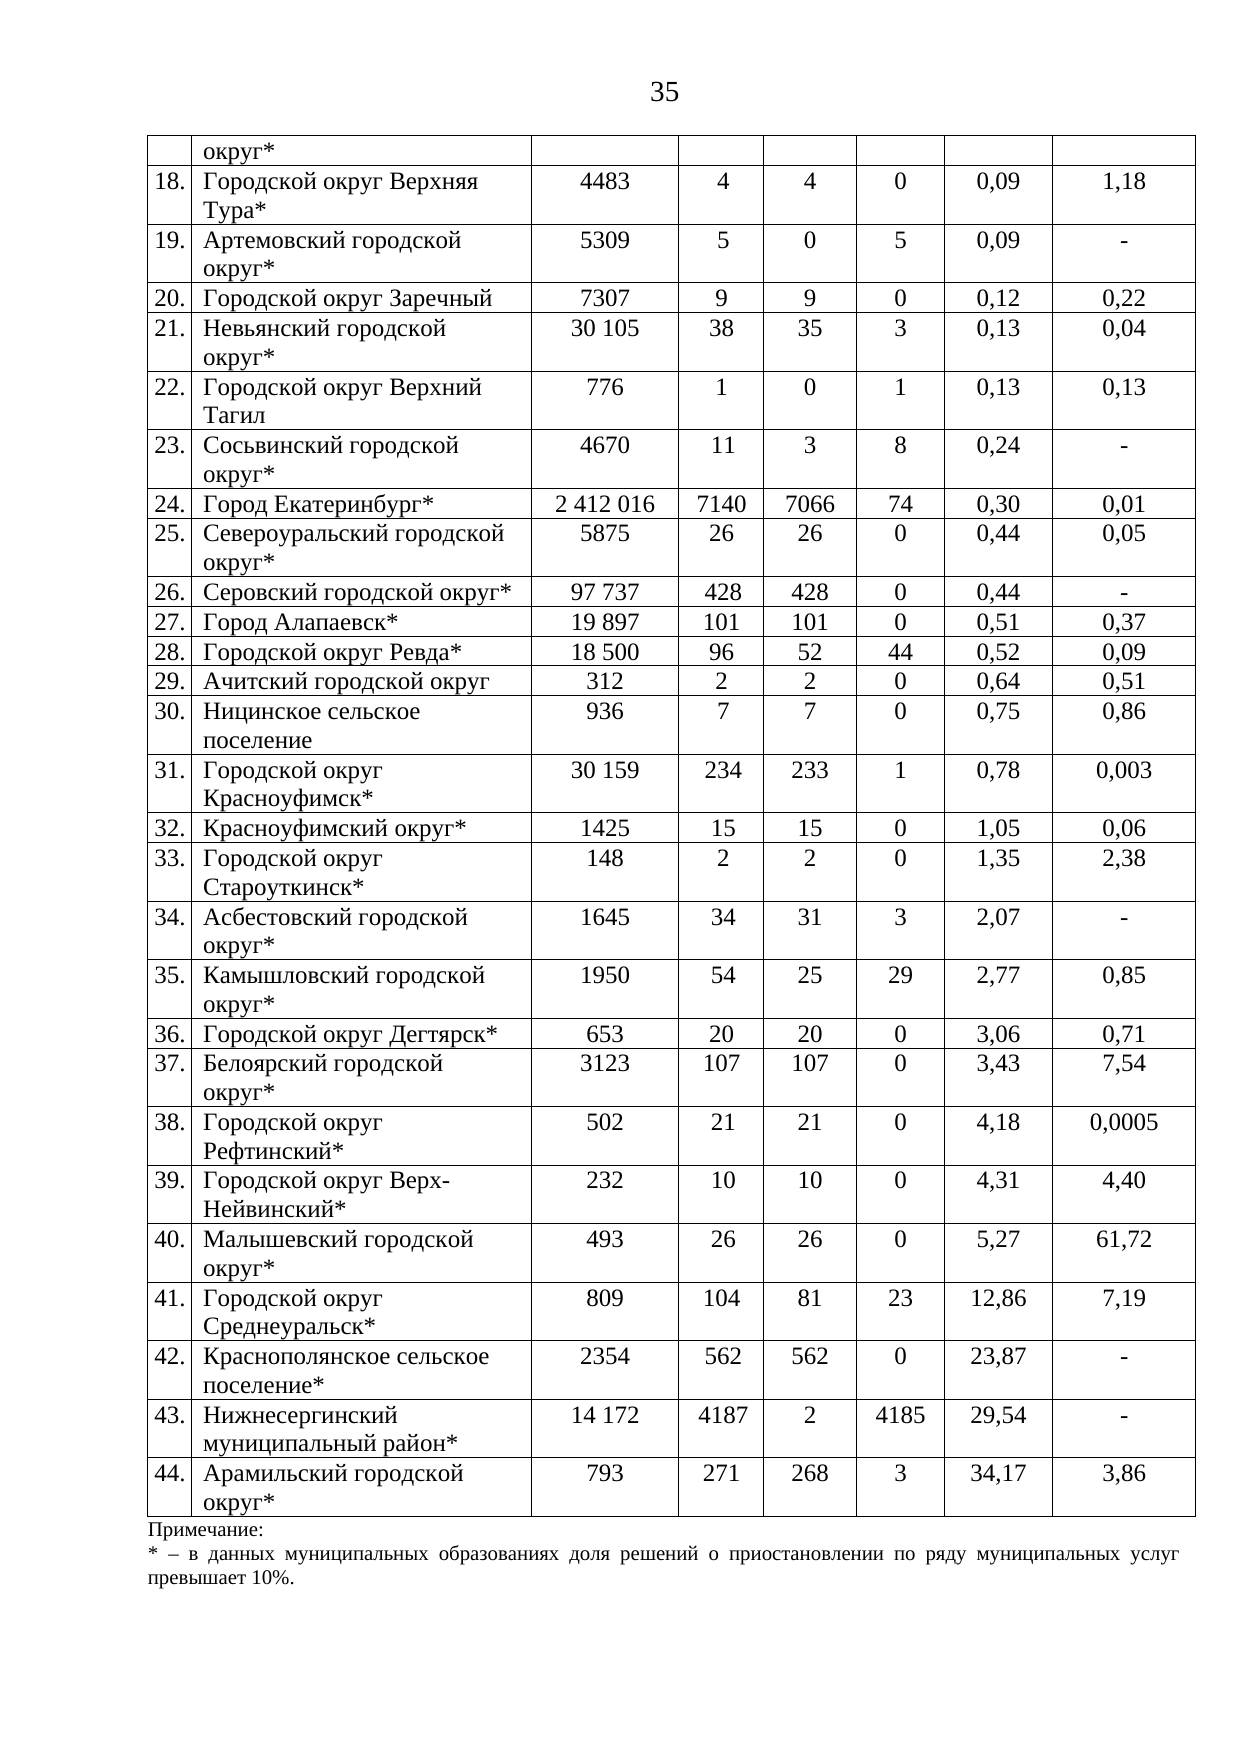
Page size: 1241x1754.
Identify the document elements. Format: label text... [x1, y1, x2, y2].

table_cell - [1053, 430, 1195, 488]
table_cell 3 [857, 902, 944, 959]
table_cell 233 [764, 755, 856, 812]
table_cell 0 [857, 283, 944, 312]
text * – в данных муниципальных образованиях доля решений о приостановлении по ряду муниципальных услуг превышает 10%. [148, 1541, 1181, 1589]
table_cell 7140 [679, 489, 763, 517]
table_cell 0 [857, 813, 944, 842]
table_cell 22. [148, 372, 191, 429]
table_cell 43. [148, 1400, 191, 1457]
table_cell 26 [764, 519, 856, 576]
table_cell 0,37 [1053, 607, 1195, 636]
table_cell 0,003 [1053, 755, 1195, 812]
table_cell [148, 136, 191, 165]
table_cell 0,09 [945, 166, 1052, 224]
table_cell 4 [764, 166, 856, 224]
table_cell 234 [679, 755, 763, 812]
table_cell Городской округ Дегтярск* [192, 1019, 531, 1047]
table_cell 428 [679, 577, 763, 606]
table_cell 793 [532, 1458, 678, 1516]
table_cell 2 [764, 843, 856, 901]
table_cell 1,18 [1053, 166, 1195, 224]
table_cell 37. [148, 1049, 191, 1106]
table_cell Краснополянское сельское поселение* [192, 1341, 531, 1399]
table_cell 7066 [764, 489, 856, 517]
table_cell 0,05 [1053, 519, 1195, 576]
table_cell 44 [857, 637, 944, 665]
table_cell 0,71 [1053, 1019, 1195, 1047]
table_cell 0 [857, 519, 944, 576]
table_cell 29,54 [945, 1400, 1052, 1457]
table_cell 9 [679, 283, 763, 312]
table_cell 1645 [532, 902, 678, 959]
table_cell 54 [679, 960, 763, 1018]
table_cell 19. [148, 225, 191, 282]
table_cell 0,44 [945, 519, 1052, 576]
table_cell 104 [679, 1283, 763, 1340]
table_cell 0,86 [1053, 696, 1195, 754]
table_cell 0,75 [945, 696, 1052, 754]
table_cell 0 [857, 666, 944, 695]
table_cell 101 [679, 607, 763, 636]
table_cell 428 [764, 577, 856, 606]
table_cell - [1053, 1400, 1195, 1457]
table_cell 23 [857, 1283, 944, 1340]
table_cell 27. [148, 607, 191, 636]
table_cell 30 159 [532, 755, 678, 812]
table_cell Город Екатеринбург* [192, 489, 531, 517]
table_cell [532, 136, 678, 165]
table_cell 0 [764, 372, 856, 429]
table_cell 21 [764, 1107, 856, 1164]
table_cell 2 [764, 1400, 856, 1457]
table_cell 61,72 [1053, 1224, 1195, 1282]
table_cell Городской округ Верх-Нейвинский* [192, 1166, 531, 1223]
table_cell 23,87 [945, 1341, 1052, 1399]
table_cell Камышловский городской округ* [192, 960, 531, 1018]
table_cell Городской округ Среднеуральск* [192, 1283, 531, 1340]
table_cell 1 [679, 372, 763, 429]
table_cell 7,54 [1053, 1049, 1195, 1106]
table_cell 7 [764, 696, 856, 754]
table_cell 35. [148, 960, 191, 1018]
table_cell 3 [857, 1458, 944, 1516]
table_cell Городской округ Староуткинск* [192, 843, 531, 901]
table_cell 11 [679, 430, 763, 488]
table_cell 3 [764, 430, 856, 488]
table_cell 0 [857, 607, 944, 636]
table_cell 562 [679, 1341, 763, 1399]
table_cell 9 [764, 283, 856, 312]
table_cell 25. [148, 519, 191, 576]
table_cell 18 500 [532, 637, 678, 665]
table_cell Малышевский городской округ* [192, 1224, 531, 1282]
table_cell 4185 [857, 1400, 944, 1457]
table_cell - [1053, 225, 1195, 282]
table_cell 0 [857, 1224, 944, 1282]
table_cell Белоярский городской округ* [192, 1049, 531, 1106]
table_cell 97 737 [532, 577, 678, 606]
table_cell 5 [857, 225, 944, 282]
table_cell 29 [857, 960, 944, 1018]
table_cell 0,09 [945, 225, 1052, 282]
table_cell 25 [764, 960, 856, 1018]
table_cell 5309 [532, 225, 678, 282]
table_cell 24. [148, 489, 191, 517]
table_cell 148 [532, 843, 678, 901]
table_cell 107 [679, 1049, 763, 1106]
table_cell 33. [148, 843, 191, 901]
table_cell 34 [679, 902, 763, 959]
table_cell 14 172 [532, 1400, 678, 1457]
table_cell 3123 [532, 1049, 678, 1106]
table_cell 4670 [532, 430, 678, 488]
table_cell Нижнесергинский муниципальный район* [192, 1400, 531, 1457]
table_cell 502 [532, 1107, 678, 1164]
table_cell Невьянский городской округ* [192, 313, 531, 371]
table_cell 23. [148, 430, 191, 488]
table_cell 0,30 [945, 489, 1052, 517]
table_cell 1 [857, 372, 944, 429]
table_cell 0 [857, 1341, 944, 1399]
table_cell 5875 [532, 519, 678, 576]
table_cell 10 [679, 1166, 763, 1223]
table_cell 31. [148, 755, 191, 812]
table_cell 0,04 [1053, 313, 1195, 371]
table_cell Серовский городской округ* [192, 577, 531, 606]
table_cell Асбестовский городской округ* [192, 902, 531, 959]
table_cell 0 [764, 225, 856, 282]
table_cell 0 [857, 1107, 944, 1164]
table_cell 0 [857, 166, 944, 224]
table_cell 562 [764, 1341, 856, 1399]
table_cell 4187 [679, 1400, 763, 1457]
table_cell 0,44 [945, 577, 1052, 606]
table_cell 20. [148, 283, 191, 312]
table_cell 40. [148, 1224, 191, 1282]
table_cell 26 [679, 1224, 763, 1282]
table_cell 0 [857, 843, 944, 901]
table_cell 1425 [532, 813, 678, 842]
table_cell 5 [679, 225, 763, 282]
table_cell 35 [764, 313, 856, 371]
table_cell 271 [679, 1458, 763, 1516]
table_cell 21 [679, 1107, 763, 1164]
table_cell 26 [679, 519, 763, 576]
table_cell 0,06 [1053, 813, 1195, 842]
table_cell 7307 [532, 283, 678, 312]
table_cell 7 [679, 696, 763, 754]
table_cell 4 [679, 166, 763, 224]
table_cell 29. [148, 666, 191, 695]
table_cell 0 [857, 1049, 944, 1106]
table_cell 0 [857, 1166, 944, 1223]
table_cell 42. [148, 1341, 191, 1399]
table_cell [764, 136, 856, 165]
table_cell 1950 [532, 960, 678, 1018]
table_cell 0,51 [1053, 666, 1195, 695]
table_cell 3,06 [945, 1019, 1052, 1047]
table_cell Североуральский городской округ* [192, 519, 531, 576]
table_cell 2354 [532, 1341, 678, 1399]
table_cell 12,86 [945, 1283, 1052, 1340]
table_cell 0,24 [945, 430, 1052, 488]
table_cell 26 [764, 1224, 856, 1282]
table_cell 30. [148, 696, 191, 754]
text Примечание: [148, 1517, 1181, 1541]
table_cell 32. [148, 813, 191, 842]
table_cell 0 [857, 696, 944, 754]
table_cell 52 [764, 637, 856, 665]
table_cell 19 897 [532, 607, 678, 636]
table_cell 268 [764, 1458, 856, 1516]
table_cell Сосьвинский городской округ* [192, 430, 531, 488]
table_cell 0,51 [945, 607, 1052, 636]
table_cell 4483 [532, 166, 678, 224]
table_cell 38. [148, 1107, 191, 1164]
table_cell 2 [764, 666, 856, 695]
table_cell 0,78 [945, 755, 1052, 812]
table_cell 0,13 [945, 313, 1052, 371]
table_cell 0,01 [1053, 489, 1195, 517]
table_cell 101 [764, 607, 856, 636]
table_cell Красноуфимский округ* [192, 813, 531, 842]
table_cell Городской округ Рефтинский* [192, 1107, 531, 1164]
table_cell 39. [148, 1166, 191, 1223]
table_cell 4,31 [945, 1166, 1052, 1223]
table_cell Город Алапаевск* [192, 607, 531, 636]
table_cell - [1053, 1341, 1195, 1399]
table_cell - [1053, 902, 1195, 959]
table_cell Артемовский городской округ* [192, 225, 531, 282]
table_cell Городской округ Ревда* [192, 637, 531, 665]
table_cell округ* [192, 136, 531, 165]
table_cell [679, 136, 763, 165]
table_cell 0 [857, 577, 944, 606]
table_cell 0,09 [1053, 637, 1195, 665]
table_cell 0 [857, 1019, 944, 1047]
table_cell 7,19 [1053, 1283, 1195, 1340]
table_cell - [1053, 136, 1195, 165]
table_cell [857, 136, 944, 165]
table_cell - [1053, 577, 1195, 606]
table_cell 34. [148, 902, 191, 959]
table_cell 26. [148, 577, 191, 606]
table_cell 776 [532, 372, 678, 429]
table_cell 18. [148, 166, 191, 224]
table_cell [945, 136, 1052, 165]
table_cell 15 [764, 813, 856, 842]
table_cell Городской округ Верхний Тагил [192, 372, 531, 429]
table_cell 2,07 [945, 902, 1052, 959]
table_cell 2,38 [1053, 843, 1195, 901]
table_cell 81 [764, 1283, 856, 1340]
table_cell 0,12 [945, 283, 1052, 312]
table_cell 312 [532, 666, 678, 695]
table_cell Городской округ Заречный [192, 283, 531, 312]
table_cell 0,13 [945, 372, 1052, 429]
table_cell 809 [532, 1283, 678, 1340]
table_cell 3,43 [945, 1049, 1052, 1106]
table_cell 8 [857, 430, 944, 488]
table_cell 3,86 [1053, 1458, 1195, 1516]
table_cell 936 [532, 696, 678, 754]
table_cell Ачитский городской округ [192, 666, 531, 695]
table_cell 0,64 [945, 666, 1052, 695]
table_cell 44. [148, 1458, 191, 1516]
table_cell 41. [148, 1283, 191, 1340]
table_cell 10 [764, 1166, 856, 1223]
table_cell 20 [679, 1019, 763, 1047]
table_cell 5,27 [945, 1224, 1052, 1282]
table_cell 21. [148, 313, 191, 371]
table_cell Городской округ Красноуфимск* [192, 755, 531, 812]
table_cell 653 [532, 1019, 678, 1047]
table_cell 2,77 [945, 960, 1052, 1018]
table_cell 2 [679, 843, 763, 901]
table_cell 15 [679, 813, 763, 842]
table_cell Ницинское сельское поселение [192, 696, 531, 754]
table_cell Арамильский городской округ* [192, 1458, 531, 1516]
table_cell 31 [764, 902, 856, 959]
table_cell 30 105 [532, 313, 678, 371]
table_cell 28. [148, 637, 191, 665]
table_cell 96 [679, 637, 763, 665]
table_cell 0,52 [945, 637, 1052, 665]
table_cell 38 [679, 313, 763, 371]
table_cell 1 [857, 755, 944, 812]
table_cell 2 [679, 666, 763, 695]
table_cell 1,35 [945, 843, 1052, 901]
table_cell 4,18 [945, 1107, 1052, 1164]
table_cell 0,13 [1053, 372, 1195, 429]
table_cell 0,85 [1053, 960, 1195, 1018]
table_cell 3 [857, 313, 944, 371]
table_cell 20 [764, 1019, 856, 1047]
table_cell 4,40 [1053, 1166, 1195, 1223]
table_cell 74 [857, 489, 944, 517]
table_cell Городской округ Верхняя Тура* [192, 166, 531, 224]
table_cell 36. [148, 1019, 191, 1047]
table_cell 1,05 [945, 813, 1052, 842]
table_cell 232 [532, 1166, 678, 1223]
table_cell 0,22 [1053, 283, 1195, 312]
table_cell 2 412 016 [532, 489, 678, 517]
table_cell 107 [764, 1049, 856, 1106]
table_cell 34,17 [945, 1458, 1052, 1516]
table_cell 493 [532, 1224, 678, 1282]
table_cell 0,0005 [1053, 1107, 1195, 1164]
